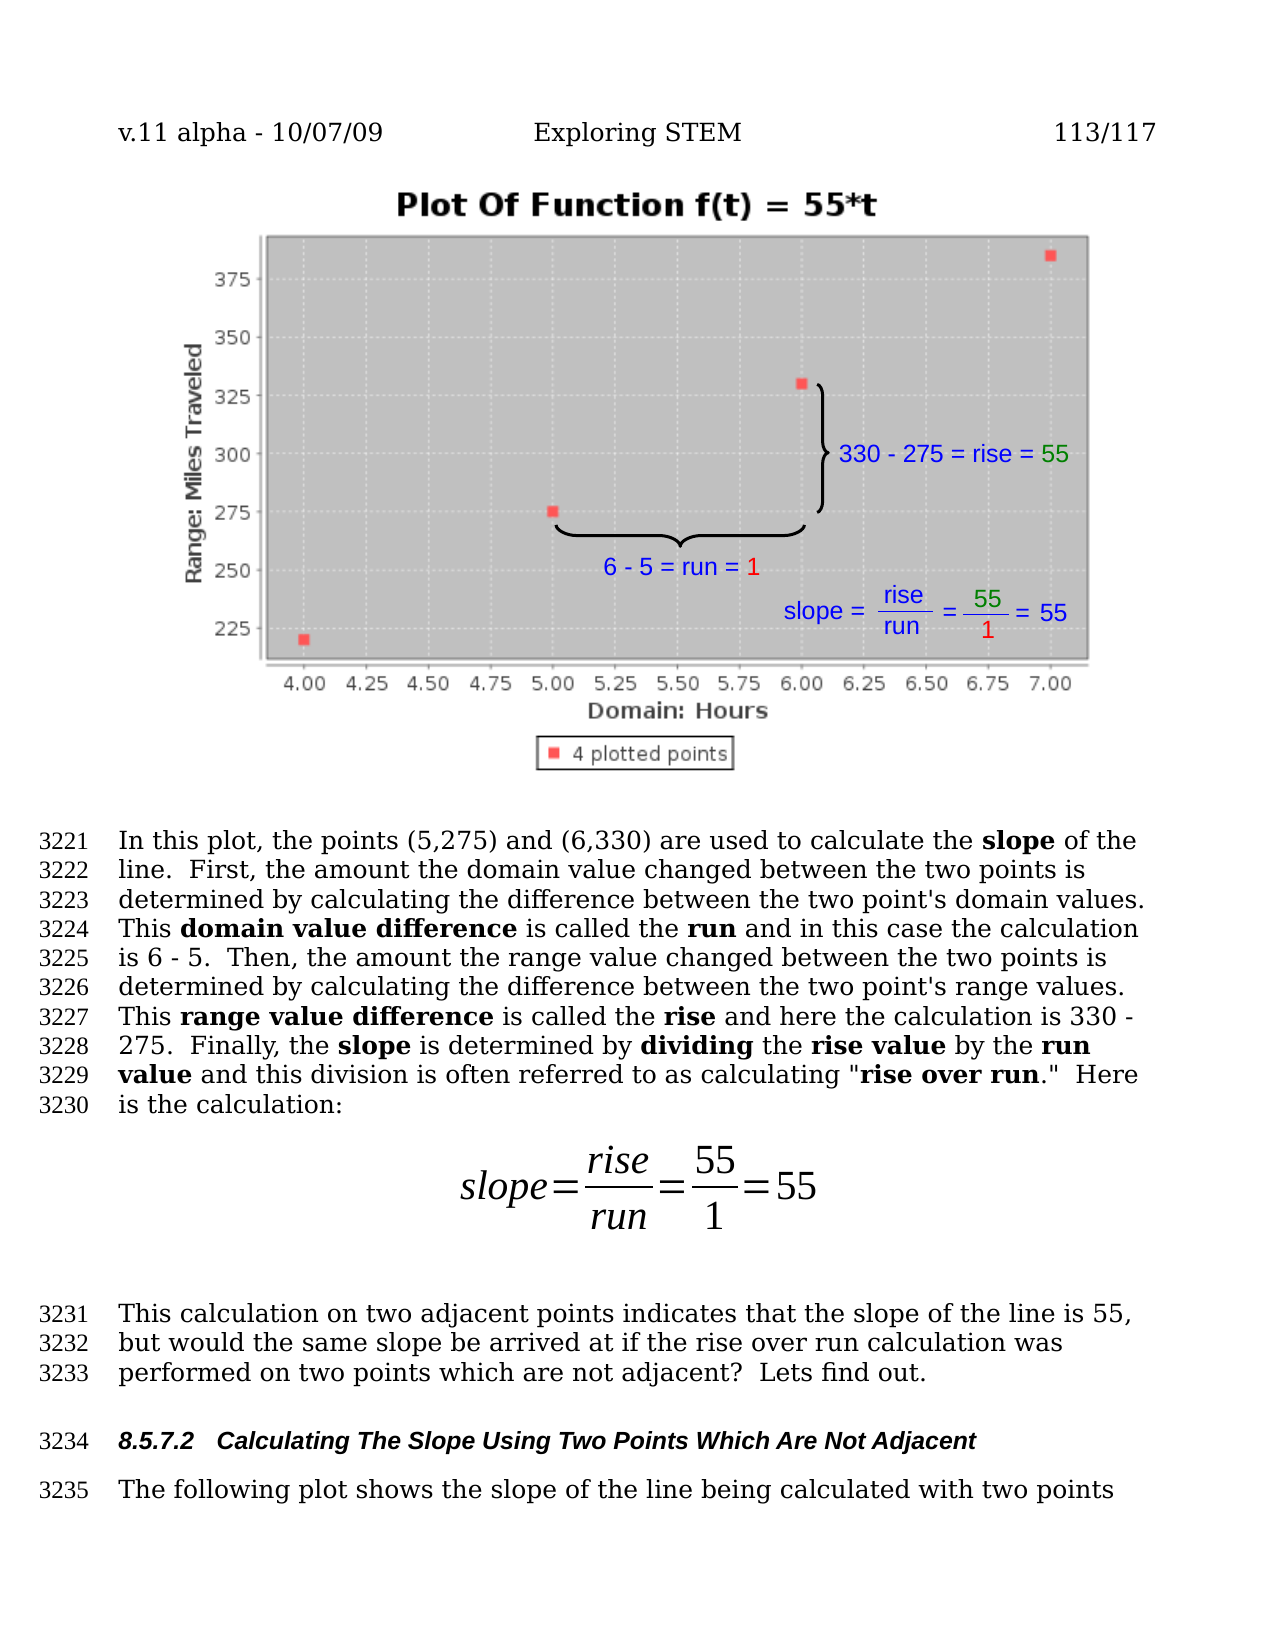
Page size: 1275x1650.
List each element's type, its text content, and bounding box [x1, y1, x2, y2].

text The following plot shows the slope of the line being calculated with two points [118, 1476, 1157, 1505]
subtitle Calculating The Slope Using Two Points Which Are Not Adjacent [118, 1426, 1157, 1454]
text This calculation on two adjacent points indicates that the slope of the line is 55, but would the same slope be arrived at if the rise over run calculation was performed on two points which are not adjacent? Lets find out. [118, 1299, 1157, 1387]
text In this plot, the points (5,275) and (6,330) are used to calculate the slope of the line. First, the amount the domain value changed between the two points is determined by calculating the difference between the two point's domain values. This domain value difference is called the run and in this case the calculation is 6 - 5. Then, the amount the range value changed between the two points is determined by calculating the difference between the two point's range values. This range value difference is called the rise and here the calculation is 330 - 275. Finally, the slope is determined by dividing the rise value by the run value and this division is often referred to as calculating "rise over run." Here is the calculation: [118, 826, 1157, 1119]
